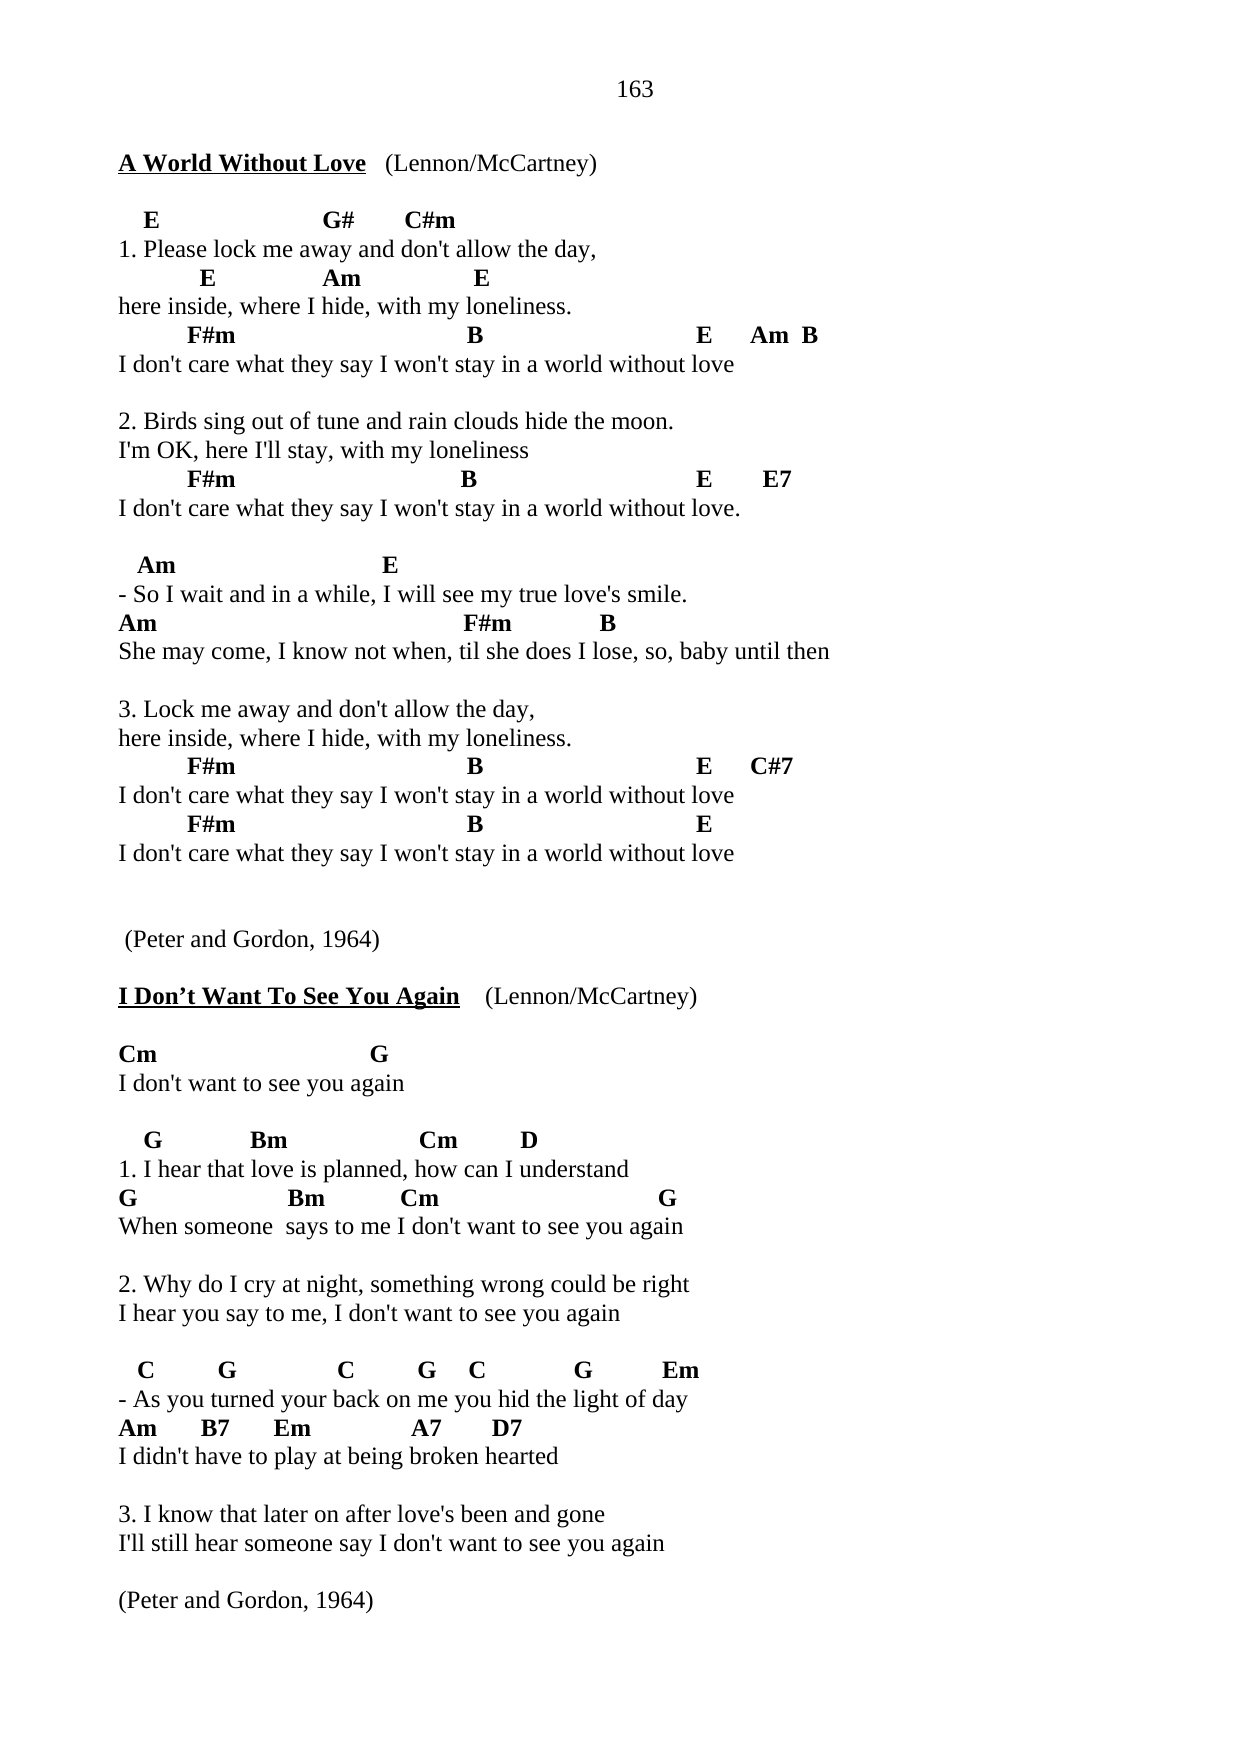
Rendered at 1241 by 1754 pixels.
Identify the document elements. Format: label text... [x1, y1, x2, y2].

text I don't want to see you again [118, 1068, 1152, 1096]
text I'll still hear someone say I don't want to see you again [118, 1528, 1152, 1556]
text Am F#m B [118, 608, 1152, 636]
text I hear you say to me, I don't want to see you again [118, 1298, 1152, 1326]
text I don't care what they say I won't stay in a world without love [118, 838, 1152, 866]
text 3. Lock me away and don't allow the day, [118, 694, 1152, 723]
text 3. I know that later on after love's been and gone [118, 1499, 1152, 1528]
text Cm G [118, 1039, 1152, 1068]
text F#m B E C#7 [118, 751, 1152, 780]
text Am B7 Em A7 D7 [118, 1413, 1152, 1441]
text here inside, where I hide, with my loneliness. [118, 291, 1152, 320]
text 2. Birds sing out of tune and rain clouds hide the moon. [118, 406, 1152, 435]
text I don't care what they say I won't stay in a world without love F#m B E [118, 780, 1152, 838]
text G Bm Cm G [118, 1183, 1152, 1211]
text When someone says to me I don't want to see you again [118, 1211, 1152, 1240]
text E G# C#m [118, 205, 1152, 234]
text here inside, where I hide, with my loneliness. [118, 723, 1152, 751]
text I don't care what they say I won't stay in a world without love [118, 349, 1152, 378]
text I'm OK, here I'll stay, with my loneliness F#m B E E7 [118, 435, 1152, 493]
text 1. Please lock me away and don't allow the day, [118, 234, 1152, 263]
text (Peter and Gordon, 1964) [118, 1585, 1152, 1614]
text Am E [118, 550, 1152, 579]
text - So I wait and in a while, I will see my true love's smile. [118, 579, 1152, 608]
text (Peter and Gordon, 1964) [118, 924, 1152, 953]
text F#m B E Am B [118, 320, 1152, 349]
text I didn't have to play at being broken hearted [118, 1441, 1152, 1470]
text E Am E [118, 263, 1152, 291]
text A World Without Love (Lennon/McCartney) [118, 148, 1152, 176]
text I Don’t Want To See You Again (Lennon/McCartney) [118, 981, 1152, 1010]
text 1. I hear that love is planned, how can I understand [118, 1154, 1152, 1183]
text G Bm Cm D [118, 1125, 1152, 1154]
text 2. Why do I cry at night, something wrong could be right [118, 1269, 1152, 1298]
text - As you turned your back on me you hid the light of day [118, 1384, 1152, 1413]
text I don't care what they say I won't stay in a world without love. [118, 493, 1152, 521]
text C G C G C G Em [118, 1355, 1152, 1384]
text She may come, I know not when, til she does I lose, so, baby until then [118, 636, 1152, 694]
